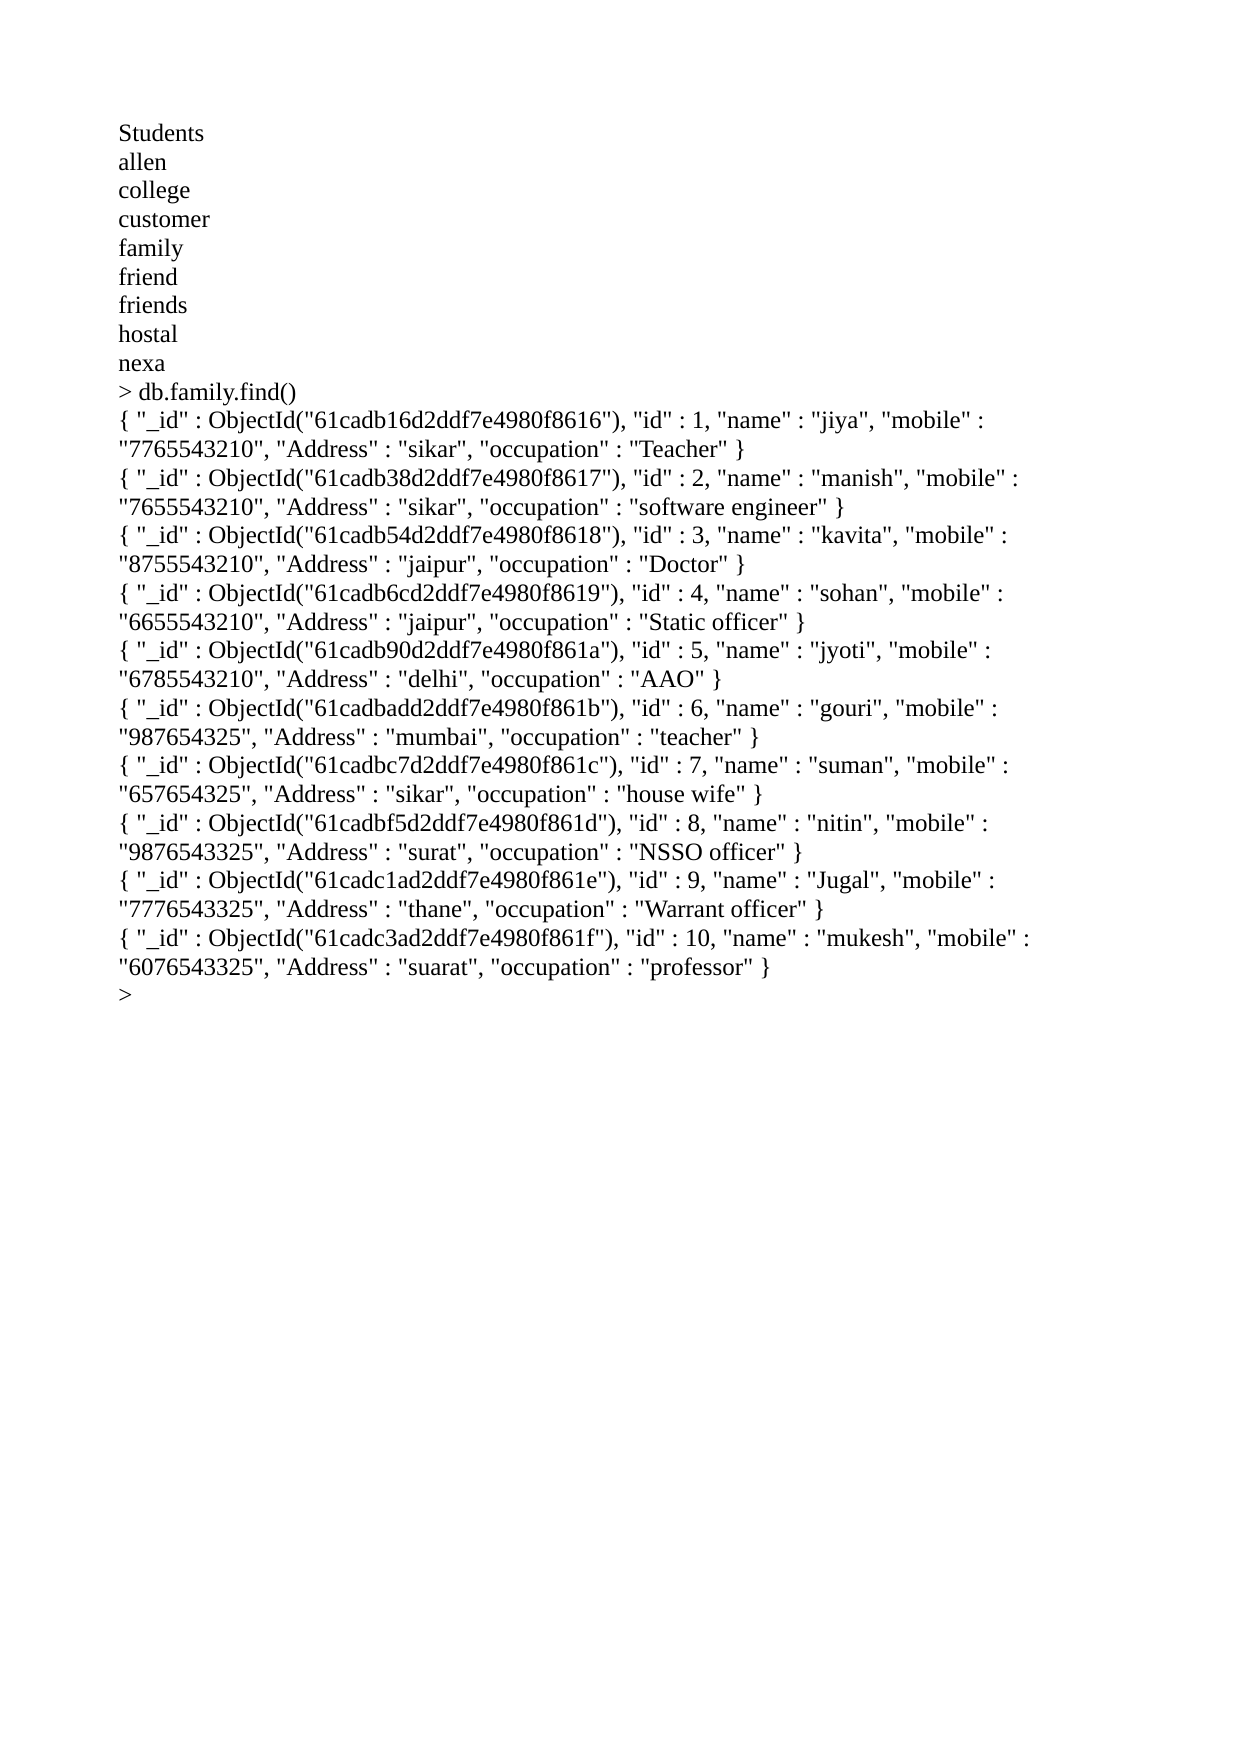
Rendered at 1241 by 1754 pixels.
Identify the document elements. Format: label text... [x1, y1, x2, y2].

text friend [118, 262, 1122, 291]
text college [118, 176, 1122, 204]
text customer [118, 204, 1122, 233]
text { "_id" : ObjectId("61cadb54d2ddf7e4980f8618"), "id" : 3, "name" : "kavita", "mobile" : "8755543210", "Address" : "jaipur", "occupation" : "Doctor" } [118, 521, 1122, 578]
text { "_id" : ObjectId("61cadbf5d2ddf7e4980f861d"), "id" : 8, "name" : "nitin", "mobile" : "9876543325", "Address" : "surat", "occupation" : "NSSO officer" } [118, 808, 1122, 866]
text { "_id" : ObjectId("61cadb16d2ddf7e4980f8616"), "id" : 1, "name" : "jiya", "mobile" : "7765543210", "Address" : "sikar", "occupation" : "Teacher" } [118, 406, 1122, 463]
text { "_id" : ObjectId("61cadc1ad2ddf7e4980f861e"), "id" : 9, "name" : "Jugal", "mobile" : "7776543325", "Address" : "thane", "occupation" : "Warrant officer" } [118, 866, 1122, 923]
text > db.family.find() [118, 377, 1122, 406]
text family [118, 233, 1122, 262]
text { "_id" : ObjectId("61cadbc7d2ddf7e4980f861c"), "id" : 7, "name" : "suman", "mobile" : "657654325", "Address" : "sikar", "occupation" : "house wife" } [118, 751, 1122, 808]
text hostal [118, 319, 1122, 348]
text { "_id" : ObjectId("61cadbadd2ddf7e4980f861b"), "id" : 6, "name" : "gouri", "mobile" : "987654325", "Address" : "mumbai", "occupation" : "teacher" } [118, 693, 1122, 751]
text > [118, 981, 1122, 1009]
text { "_id" : ObjectId("61cadb90d2ddf7e4980f861a"), "id" : 5, "name" : "jyoti", "mobile" : "6785543210", "Address" : "delhi", "occupation" : "AAO" } [118, 636, 1122, 693]
text friends [118, 291, 1122, 319]
text { "_id" : ObjectId("61cadb38d2ddf7e4980f8617"), "id" : 2, "name" : "manish", "mobile" : "7655543210", "Address" : "sikar", "occupation" : "software engineer" } [118, 463, 1122, 521]
text nexa [118, 348, 1122, 377]
text Students [118, 118, 1122, 147]
text { "_id" : ObjectId("61cadc3ad2ddf7e4980f861f"), "id" : 10, "name" : "mukesh", "mobile" : "6076543325", "Address" : "suarat", "occupation" : "professor" } [118, 923, 1122, 981]
text allen [118, 147, 1122, 176]
text { "_id" : ObjectId("61cadb6cd2ddf7e4980f8619"), "id" : 4, "name" : "sohan", "mobile" : "6655543210", "Address" : "jaipur", "occupation" : "Static officer" } [118, 578, 1122, 636]
